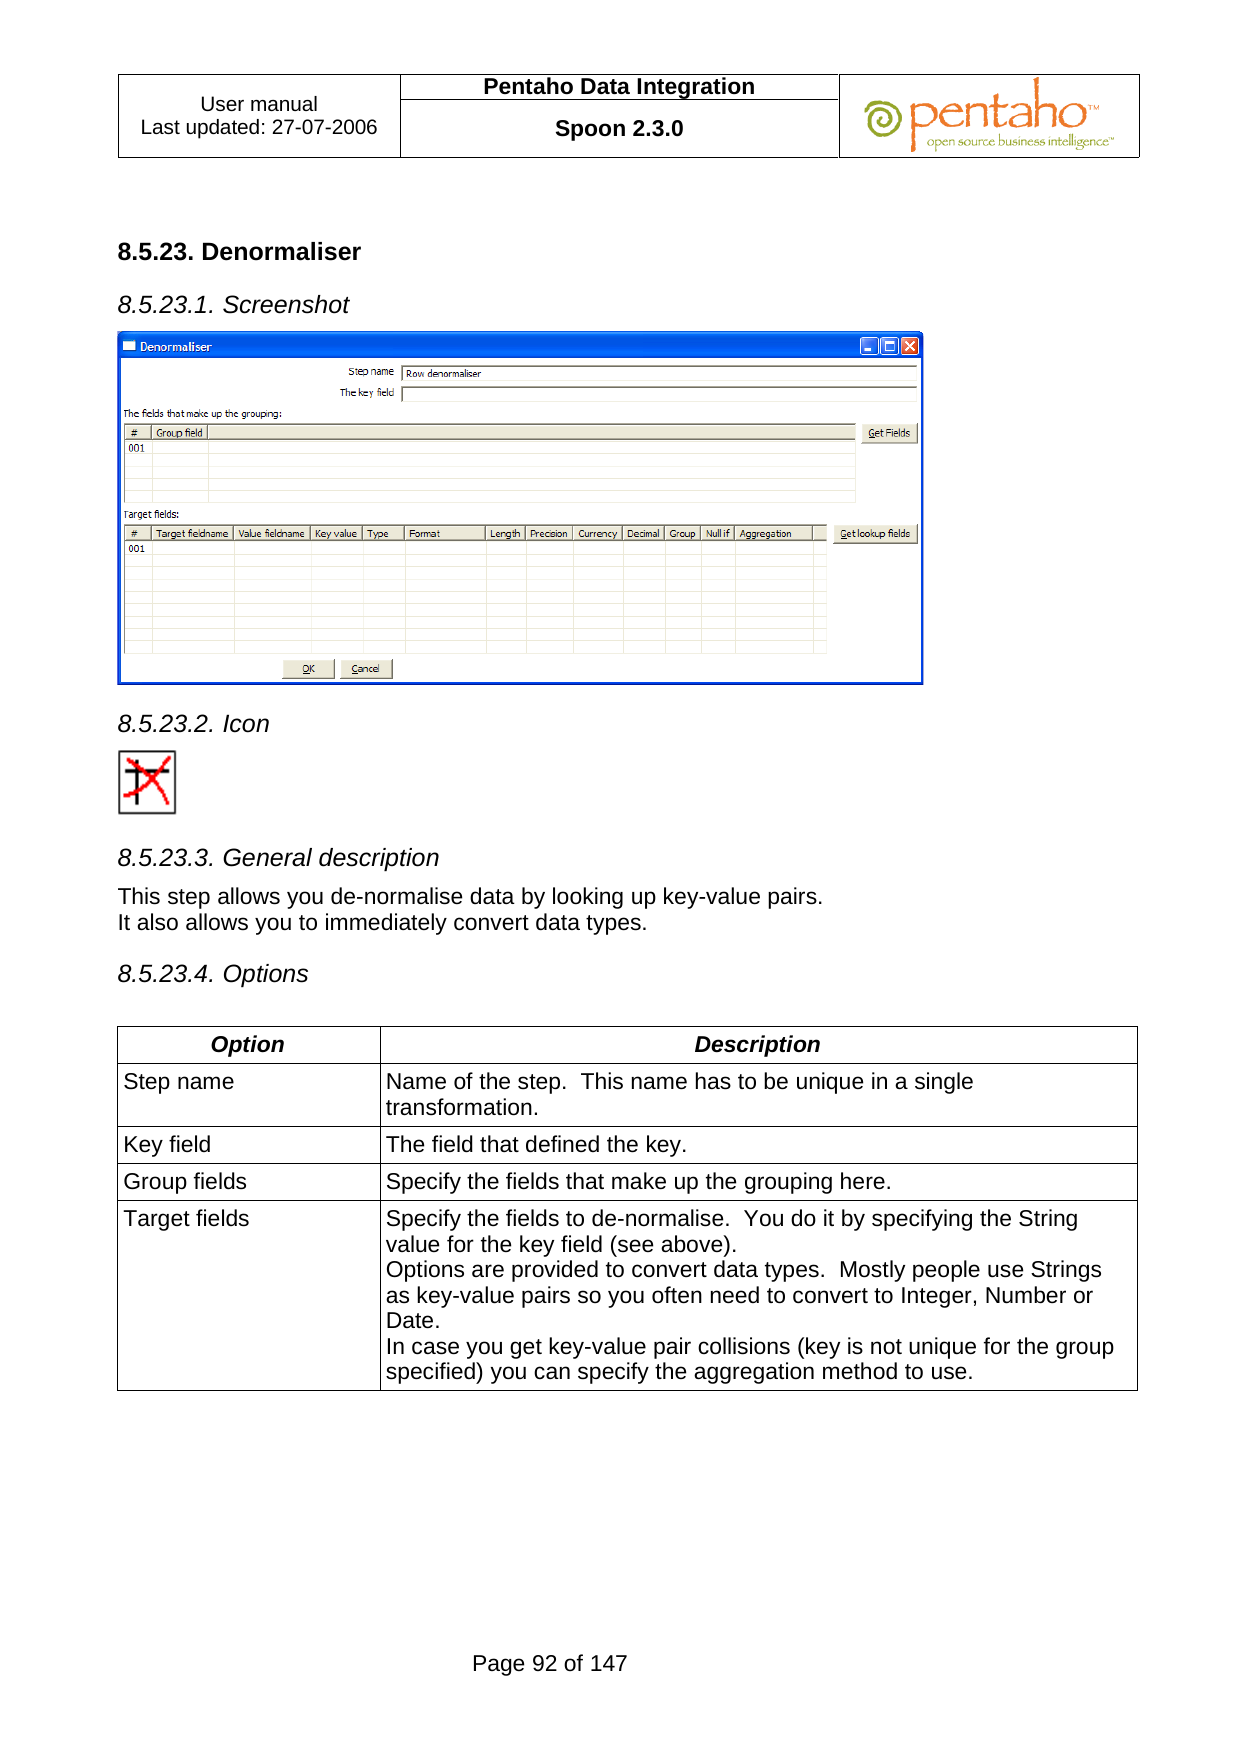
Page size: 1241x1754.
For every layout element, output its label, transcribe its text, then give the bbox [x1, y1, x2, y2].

subtitle Screenshot [117, 291, 1137, 319]
table_cell Group fields [118, 1164, 380, 1200]
subtitle Denormaliser [117, 238, 1137, 266]
table_cell Key field [118, 1127, 380, 1163]
text This step allows you de-normalise data by looking up key-value pairs. [117, 884, 1137, 909]
table_header Option [118, 1027, 380, 1063]
picture [117, 331, 924, 685]
table_cell Name of the step. This name has to be unique in a single transformation. [381, 1064, 1137, 1126]
text It also allows you to immediately convert data types. [117, 909, 1137, 935]
subtitle Options [117, 960, 1137, 988]
table_cell Step name [118, 1064, 380, 1126]
table_cell Specify the fields that make up the grouping here. [381, 1164, 1137, 1200]
table_cell Specify the fields to de-normalise. You do it by specifying the String value for the key field (see above). Options are provided to convert data types. Mostly people use Strings as key-value pairs so you often need to convert to Integer, Number or Date. In case you get key-value pair collisions (key is not unique for the group specified) you can specify the aggregation method to use. [381, 1201, 1137, 1390]
table_cell The field that defined the key. [381, 1127, 1137, 1163]
subtitle General description [117, 843, 1137, 872]
table_header Description [381, 1027, 1137, 1063]
subtitle Icon [117, 709, 1137, 737]
table_cell Target fields [118, 1201, 380, 1390]
